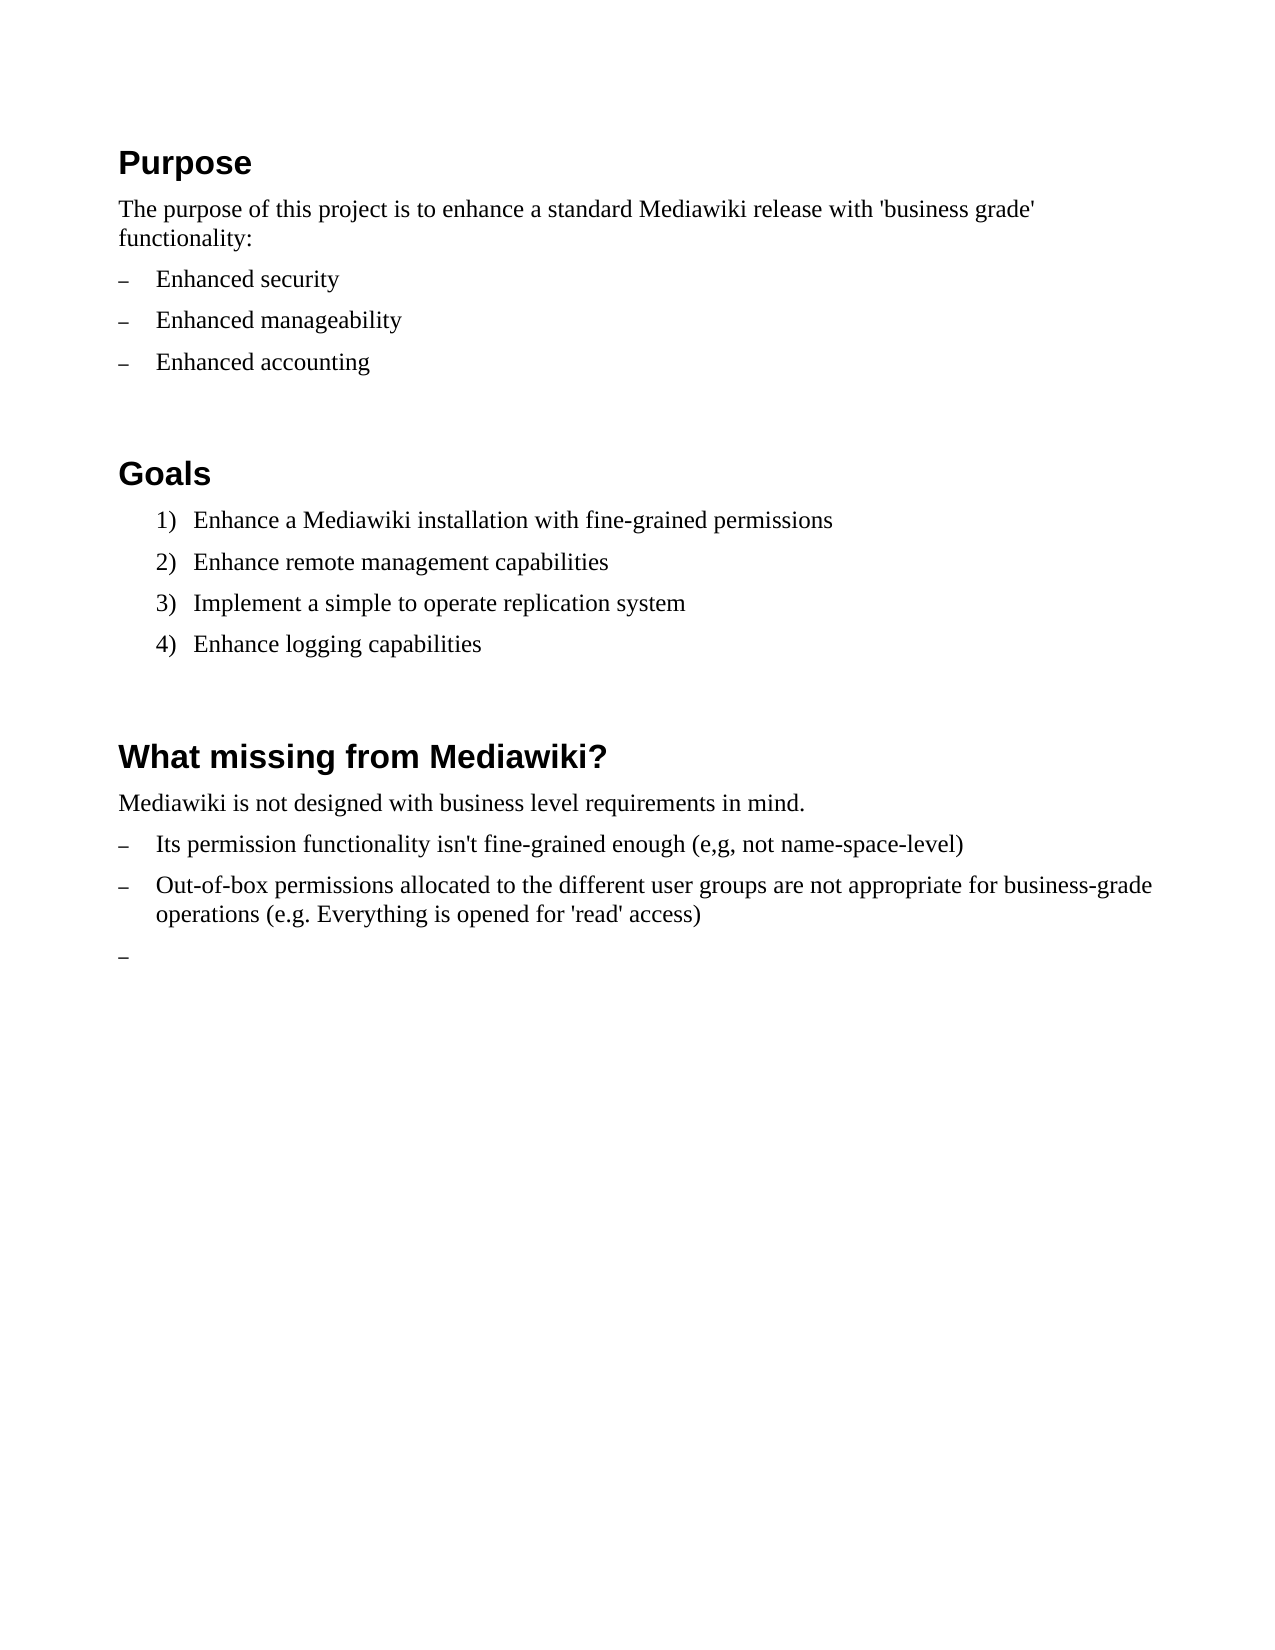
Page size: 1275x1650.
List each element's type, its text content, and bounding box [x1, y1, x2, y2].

subtitle What missing from Mediawiki? [118, 737, 1157, 775]
list Out-of-box permissions allocated to the different user groups are not appropriate for business-grade operations (e.g. Everything is opened for 'read' access) [118, 870, 1157, 928]
list Enhanced manageability [118, 306, 1157, 334]
subtitle Purpose [118, 143, 1157, 182]
list Its permission functionality isn't fine-grained enough (e,g, not name-space-level) [118, 829, 1157, 858]
list Implement a simple to operate replication system [156, 588, 1157, 617]
list Enhance logging capabilities [156, 629, 1157, 658]
list Enhanced security [118, 264, 1157, 293]
subtitle Goals [118, 454, 1157, 493]
list Enhance a Mediawiki installation with fine-grained permissions [156, 505, 1157, 534]
list Enhance remote management capabilities [156, 547, 1157, 575]
text Mediawiki is not designed with business level requirements in mind. [118, 788, 1157, 817]
text The purpose of this project is to enhance a standard Mediawiki release with 'business grade' functionality: [118, 194, 1157, 252]
list Enhanced accounting [118, 347, 1157, 376]
